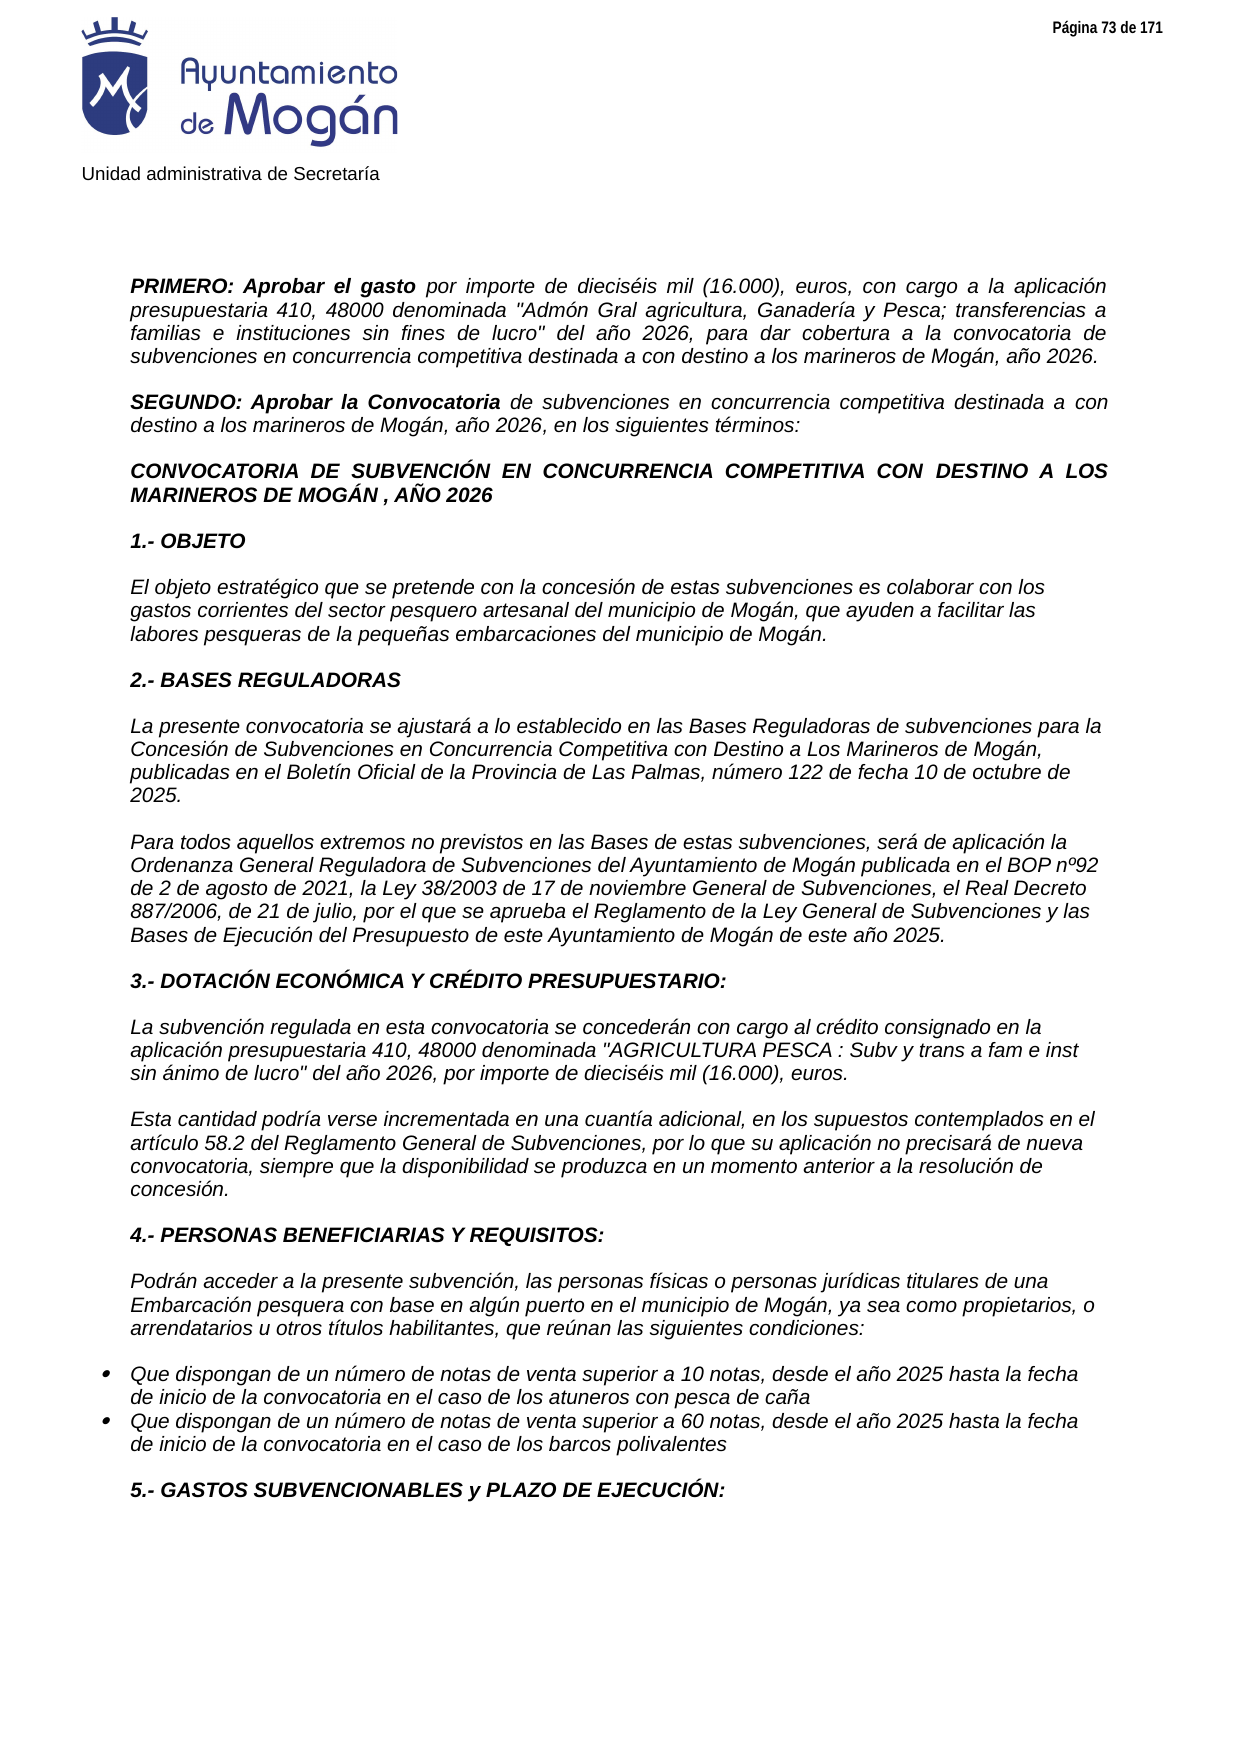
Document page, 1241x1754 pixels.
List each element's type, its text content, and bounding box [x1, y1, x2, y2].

text Para todos aquellos extremos no previstos en las Bases de estas subvenciones, será de aplicación la Ordenanza General Reguladora de Subvenciones del Ayuntamiento de Mogán publicada en el BOP nº92 de 2 de agosto de 2021, la Ley 38/2003 de 17 de noviembre General de Subvenciones, el Real Decreto 887/2006, de 21 de julio, por el que se aprueba el Reglamento de la Ley General de Subvenciones y las Bases de Ejecución del Presupuesto de este Ayuntamiento de Mogán de este año 2025. [130, 830, 1110, 946]
text SEGUNDO: Aprobar la Convocatoria de subvenciones en concurrencia competitiva destinada a con destino a los marineros de Mogán, año 2026, en los siguientes términos: [130, 391, 1110, 437]
text CONVOCATORIA DE SUBVENCIÓN EN CONCURRENCIA COMPETITIVA CON DESTINO A LOS MARINEROS DE MOGÁN , AÑO 2026 [130, 460, 1110, 507]
text Esta cantidad podría verse incrementada en una cuantía adicional, en los supuestos contemplados en el artículo 58.2 del Reglamento General de Subvenciones, por lo que su aplicación no precisará de nueva convocatoria, siempre que la disponibilidad se produzca en un momento anterior a la resolución de concesión. [130, 1108, 1110, 1201]
text 1.- OBJETO [130, 529, 1110, 553]
text 3.- DOTACIÓN ECONÓMICA Y CRÉDITO PRESUPUESTARIO: [130, 969, 1110, 992]
text El objeto estratégico que se pretende con la concesión de estas subvenciones es colaborar con los gastos corrientes del sector pesquero artesanal del municipio de Mogán, que ayuden a facilitar las labores pesqueras de la pequeñas embarcaciones del municipio de Mogán. [130, 576, 1110, 645]
text PRIMERO: Aprobar el gasto por importe de dieciséis mil (16.000), euros, con cargo a la aplicación presupuestaria 410, 48000 denominada "Admón Gral agricultura, Ganadería y Pesca; transferencias a familias e instituciones sin fines de lucro" del año 2026, para dar cobertura a la convocatoria de subvenciones en concurrencia competitiva destinada a con destino a los marineros de Mogán, año 2026. [130, 275, 1110, 368]
text La presente convocatoria se ajustará a lo establecido en las Bases Reguladoras de subvenciones para la Concesión de Subvenciones en Concurrencia Competitiva con Destino a Los Marineros de Mogán, publicadas en el Boletín Oficial de la Provincia de Las Palmas, número 122 de fecha 10 de octubre de 2025. [130, 714, 1110, 807]
text La subvención regulada en esta convocatoria se concederán con cargo al crédito consignado en la aplicación presupuestaria 410, 48000 denominada "AGRICULTURA PESCA : Subv y trans a fam e inst sin ánimo de lucro" del año 2026, por importe de dieciséis mil (16.000), euros. [130, 1015, 1110, 1085]
list Que dispongan de un número de notas de venta superior a 10 notas, desde el año 2025 hasta la fecha de inicio de la convocatoria en el caso de los atuneros con pesca de caña [101, 1363, 1110, 1409]
text 5.- GASTOS SUBVENCIONABLES y PLAZO DE EJECUCIÓN: [130, 1479, 1110, 1502]
list Que dispongan de un número de notas de venta superior a 60 notas, desde el año 2025 hasta la fecha de inicio de la convocatoria en el caso de los barcos polivalentes [101, 1409, 1110, 1456]
text Podrán acceder a la presente subvención, las personas físicas o personas jurídicas titulares de una Embarcación pesquera con base en algún puerto en el municipio de Mogán, ya sea como propietarios, o arrendatarios u otros títulos habilitantes, que reúnan las siguientes condiciones: [130, 1270, 1110, 1340]
text 4.- PERSONAS BENEFICIARIAS Y REQUISITOS: [130, 1224, 1110, 1247]
text 2.- BASES REGULADORAS [130, 668, 1110, 691]
picture [81, 17, 398, 153]
